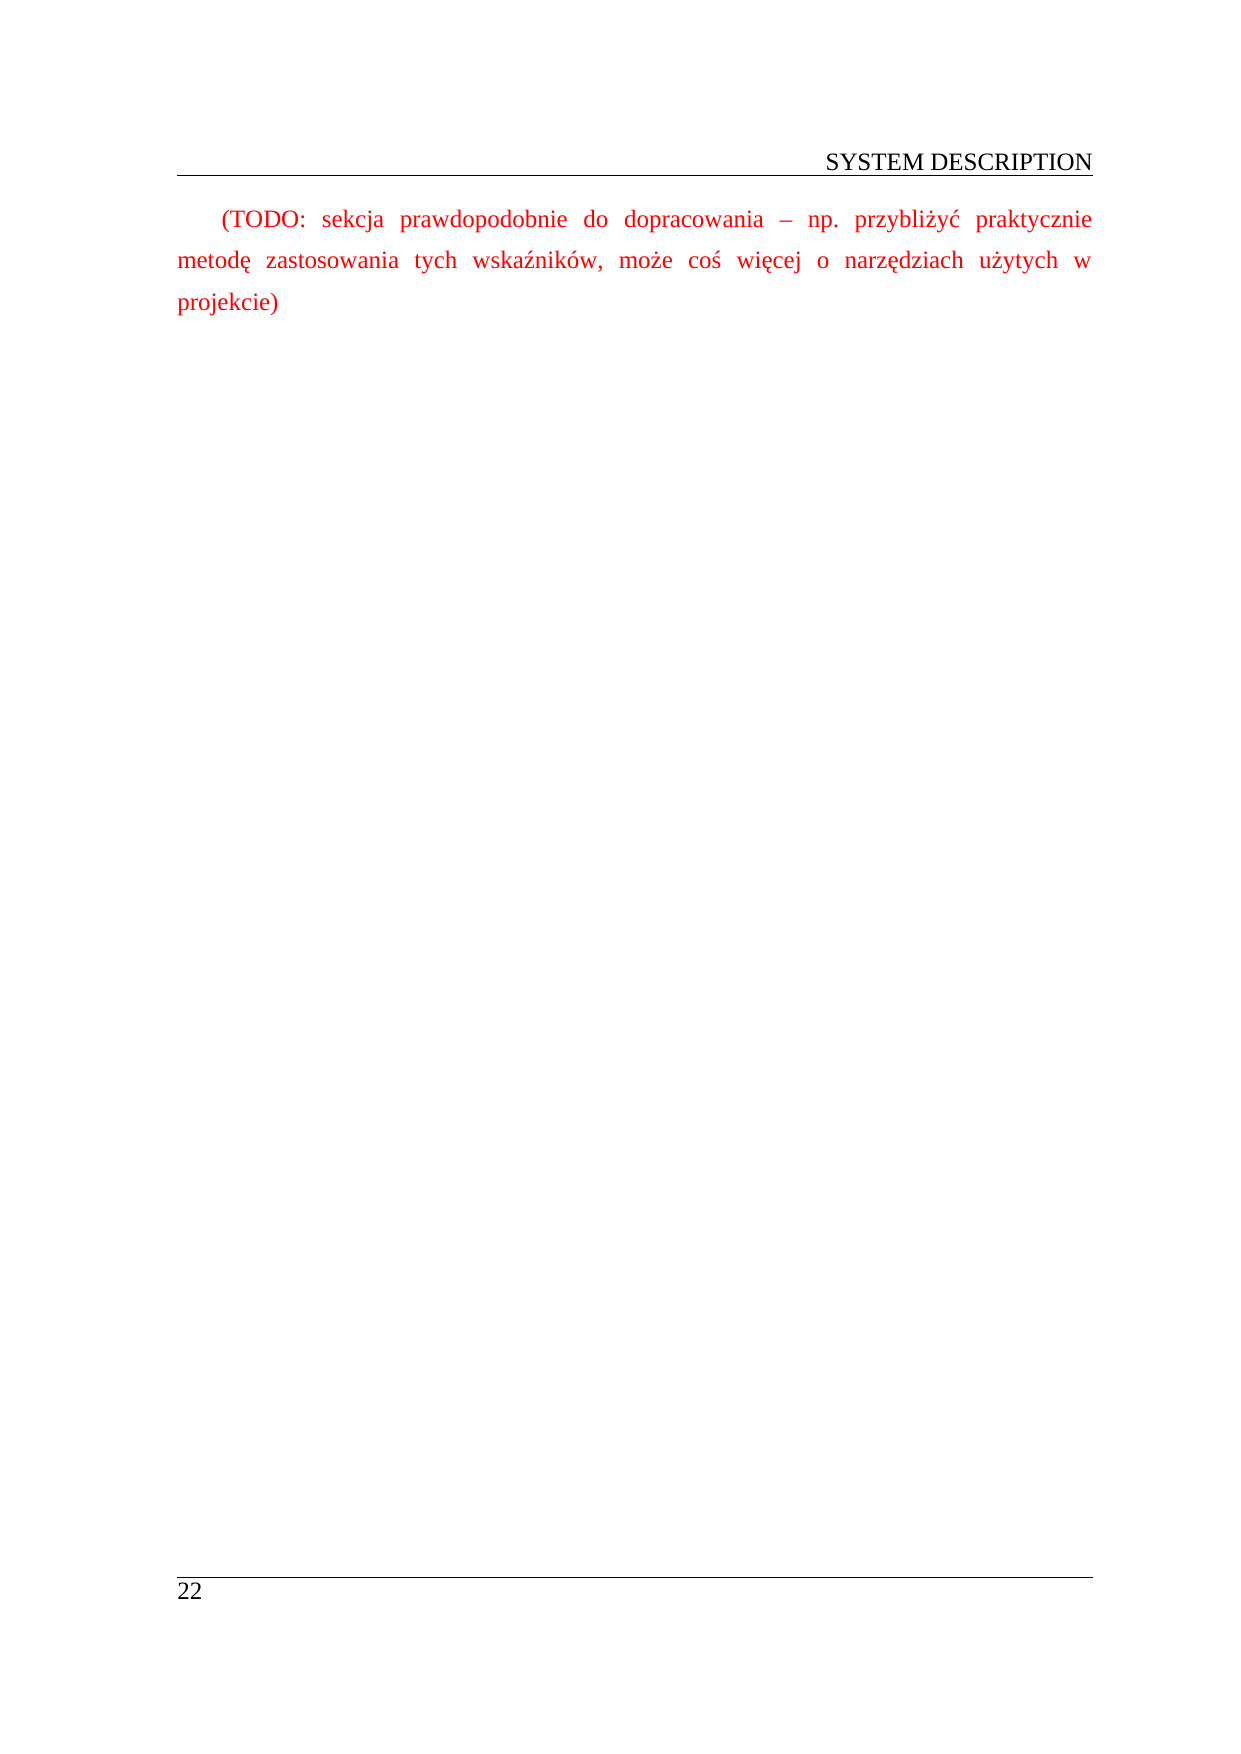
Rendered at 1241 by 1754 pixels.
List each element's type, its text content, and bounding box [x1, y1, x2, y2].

text (TODO: sekcja prawdopodobnie do dopracowania – np. przybliżyć praktycznie metodę zastosowania tych wskaźników, może coś więcej o narzędziach użytych w projekcie) [177, 205, 1093, 316]
